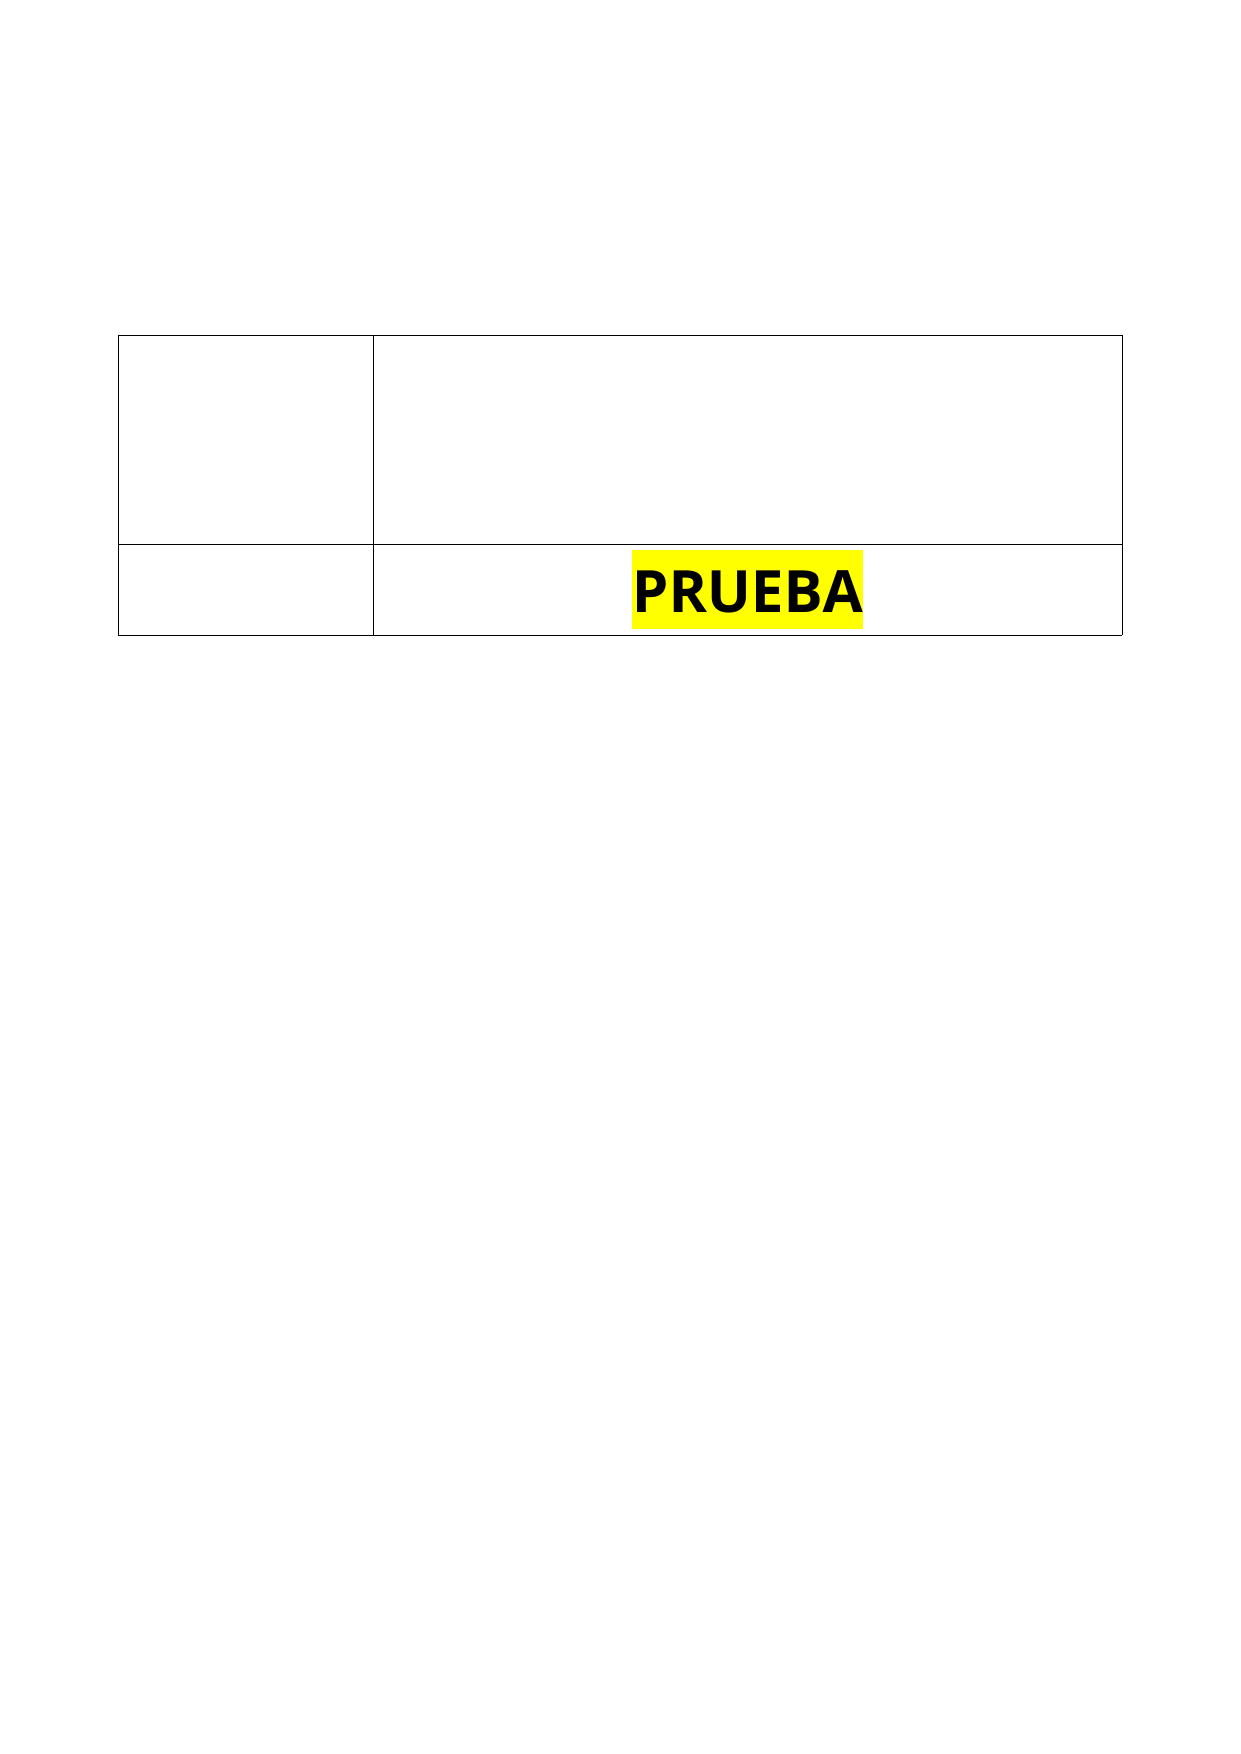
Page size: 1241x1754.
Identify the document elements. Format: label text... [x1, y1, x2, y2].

table_cell [119, 545, 373, 635]
table_header [119, 336, 373, 544]
table_header [374, 336, 1122, 544]
table_cell PRUEBA [374, 545, 1122, 635]
